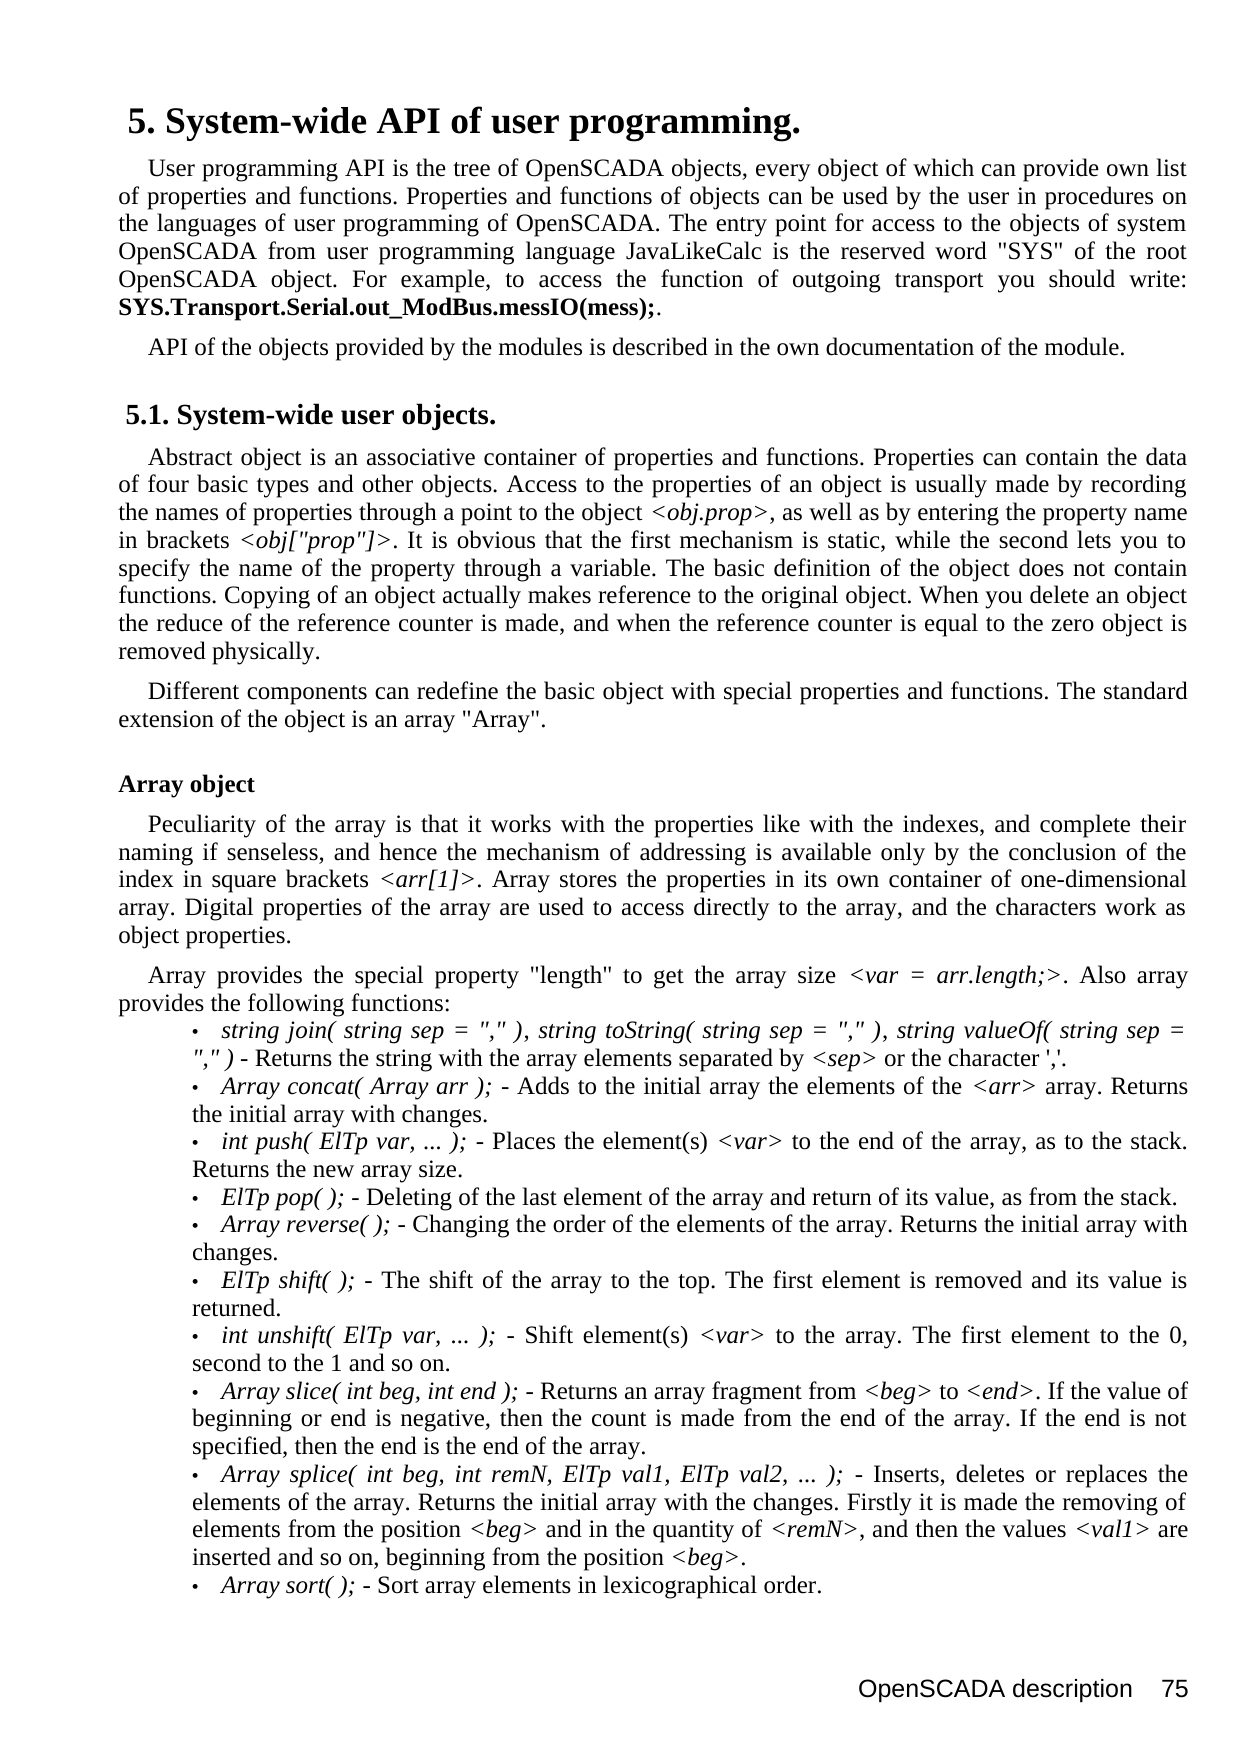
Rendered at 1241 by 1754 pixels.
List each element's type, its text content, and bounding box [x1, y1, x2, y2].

text User programming API is the tree of OpenSCADA objects, every object of which can provide own list of properties and functions. Properties and functions of objects can be used by the user in procedures on the languages of user programming of OpenSCADA. The entry point for access to the objects of system OpenSCADA from user programming language JavaLikeCalc is the reserved word "SYS" of the root OpenSCADA object. For example, to access the function of outgoing transport you should write: SYS.Transport.Serial.out_ModBus.messIO(mess);. [118, 154, 1188, 320]
text API of the objects provided by the modules is described in the own documentation of the module. [118, 333, 1188, 361]
list Array sort( ); - Sort array elements in lexicographical order. [162, 1571, 1188, 1598]
list string join( string sep = "," ), string toString( string sep = "," ), string valueOf( string sep = "," ) - Returns the string with the array elements separated by <sep> or the character ','. [162, 1017, 1188, 1072]
list Array slice( int beg, int end ); - Returns an array fragment from <beg> to <end>. If the value of beginning or end is negative, then the count is made from the end of the array. If the end is not specified, then the end is the end of the array. [162, 1377, 1188, 1460]
text Different components can redefine the basic object with special properties and functions. The standard extension of the object is an array "Array". [118, 677, 1188, 732]
text Abstract object is an associative container of properties and functions. Properties can contain the data of four basic types and other objects. Access to the properties of an object is usually made by recording the names of properties through a point to the object <obj.prop>, as well as by entering the property name in brackets <obj["prop"]>. It is obvious that the first mechanism is static, while the second lets you to specify the name of the property through a variable. The basic definition of the object does not contain functions. Copying of an object actually makes reference to the original object. When you delete an object the reduce of the reference counter is made, and when the reference counter is equal to the zero object is removed physically. [118, 443, 1188, 664]
list Array concat( Array arr ); - Adds to the initial array the elements of the <arr> array. Returns the initial array with changes. [162, 1072, 1188, 1127]
list int unshift( ElTp var, ... ); - Shift element(s) <var> to the array. The first element to the 0, second to the 1 and so on. [162, 1321, 1188, 1377]
subtitle 5.1. System-wide user objects. [118, 398, 1188, 430]
text Peculiarity of the array is that it works with the properties like with the indexes, and complete their naming if senseless, and hence the mechanism of addressing is available only by the conclusion of the index in square brackets <arr[1]>. Array stores the properties in its own container of one-dimensional array. Digital properties of the array are used to access directly to the array, and the characters work as object properties. [118, 810, 1188, 949]
list Array splice( int beg, int remN, ElTp val1, ElTp val2, ... ); - Inserts, deletes or replaces the elements of the array. Returns the initial array with the changes. Firstly it is made the removing of elements from the position <beg> and in the quantity of <remN>, and then the values <val1> are inserted and so on, beginning from the position <beg>. [162, 1460, 1188, 1571]
list ElTp pop( ); - Deleting of the last element of the array and return of its value, as from the stack. [162, 1183, 1188, 1211]
subtitle 5. System-wide API of user programming. [118, 100, 1188, 142]
subtitle Array object [118, 770, 1188, 798]
list Array provides the special property "length" to get the array size <var = arr.length;>. Also array provides the following functions: [118, 961, 1188, 1017]
list Array reverse( ); - Changing the order of the elements of the array. Returns the initial array with changes. [162, 1211, 1188, 1266]
list ElTp shift( ); - The shift of the array to the top. The first element is removed and its value is returned. [162, 1266, 1188, 1321]
list int push( ElTp var, ... ); - Places the element(s) <var> to the end of the array, as to the stack. Returns the new array size. [162, 1127, 1188, 1183]
